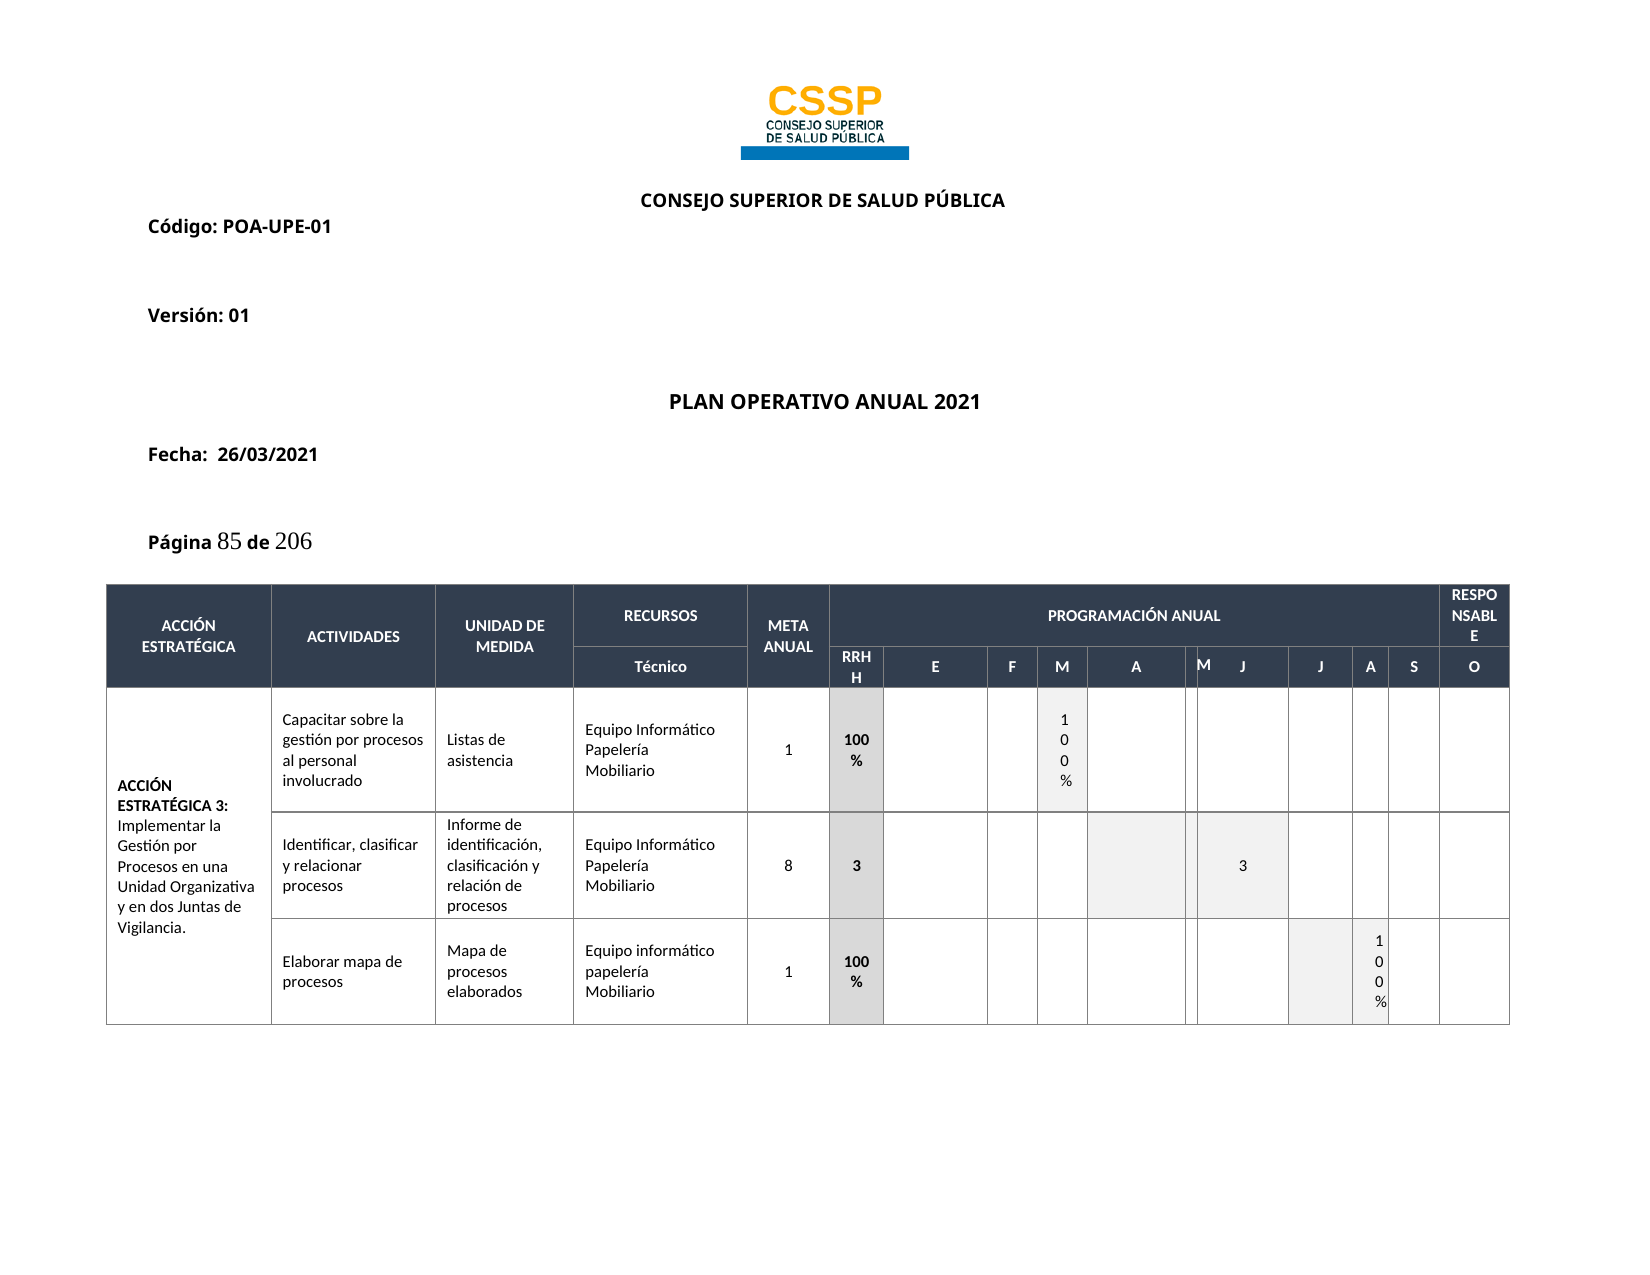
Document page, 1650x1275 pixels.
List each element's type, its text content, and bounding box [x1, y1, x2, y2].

table_cell 3 [830, 813, 883, 918]
table_cell 1 [748, 688, 829, 811]
table_header RESPONSABLE [1440, 585, 1509, 646]
table_cell [1088, 813, 1185, 918]
table_cell [1289, 813, 1352, 918]
table_cell Elaborar mapa de procesos [272, 919, 435, 1024]
table_cell [1186, 919, 1197, 1024]
table_cell [1389, 688, 1439, 811]
table_header UNIDAD DE MEDIDA [436, 585, 573, 687]
table_cell [1440, 813, 1509, 918]
table_cell S [1389, 647, 1439, 687]
table_cell Capacitar sobre la gestión por procesos al personal involucrado [272, 688, 435, 811]
table_cell Informe de identificación, clasificación y relación de procesos [436, 813, 573, 918]
table_cell RRHH [830, 647, 883, 687]
table_cell [1186, 688, 1197, 811]
table_cell [1353, 813, 1388, 918]
table_cell 8 [748, 813, 829, 918]
table_cell [1353, 688, 1388, 811]
table_cell [1289, 919, 1352, 1024]
table_cell [988, 688, 1037, 811]
table_cell [1389, 919, 1439, 1024]
table_cell Técnico [574, 647, 747, 687]
table_cell J [1289, 647, 1352, 687]
table_cell [1440, 919, 1509, 1024]
table_cell [884, 688, 987, 811]
table_cell M [1186, 647, 1197, 687]
table_cell 100% [830, 919, 883, 1024]
table_cell [988, 919, 1037, 1024]
table_cell Equipo Informático Papelería Mobiliario [574, 813, 747, 918]
table_cell A [1088, 647, 1185, 687]
table_header META ANUAL [748, 585, 829, 687]
table_cell [884, 813, 987, 918]
table_header ACTIVIDADES [272, 585, 435, 687]
picture [740, 73, 910, 160]
table_cell M [1038, 647, 1087, 687]
table_cell [1198, 919, 1288, 1024]
table_header PROGRAMACIÓN ANUAL [830, 585, 1439, 646]
table_cell 3 [1198, 813, 1288, 918]
table_header ACCIÓN ESTRATÉGICA [107, 585, 271, 687]
table_cell [1198, 688, 1288, 811]
table_cell Identificar, clasificar y relacionar procesos [272, 813, 435, 918]
table_cell [1038, 919, 1087, 1024]
table_cell E [884, 647, 987, 687]
table_cell Listas de asistencia [436, 688, 573, 811]
table_cell [1186, 813, 1197, 918]
table_cell F [988, 647, 1037, 687]
table_cell Mapa de procesos elaborados [436, 919, 573, 1024]
table_cell [1440, 688, 1509, 811]
table_cell ACCIÓN ESTRATÉGICA 3: Implementar la Gestión por Procesos en una Unidad Organizativa y en dos Juntas de Vigilancia. [107, 688, 271, 1024]
table_cell [988, 813, 1037, 918]
table_cell A [1353, 647, 1388, 687]
table_cell [1088, 688, 1185, 811]
table_cell [884, 919, 987, 1024]
table_cell 100% [1038, 688, 1087, 811]
table_cell 100% [830, 688, 883, 811]
table_cell [1289, 688, 1352, 811]
table_cell 100% [1353, 919, 1388, 1024]
table_cell [1389, 813, 1439, 918]
table_cell J [1198, 647, 1288, 687]
table_cell [1038, 813, 1087, 918]
table_header RECURSOS [574, 585, 747, 646]
table_cell Equipo Informático Papelería Mobiliario [574, 688, 747, 811]
table_cell Equipo informático papelería Mobiliario [574, 919, 747, 1024]
table_cell 1 [748, 919, 829, 1024]
table_cell [1088, 919, 1185, 1024]
table_cell O [1440, 647, 1509, 687]
